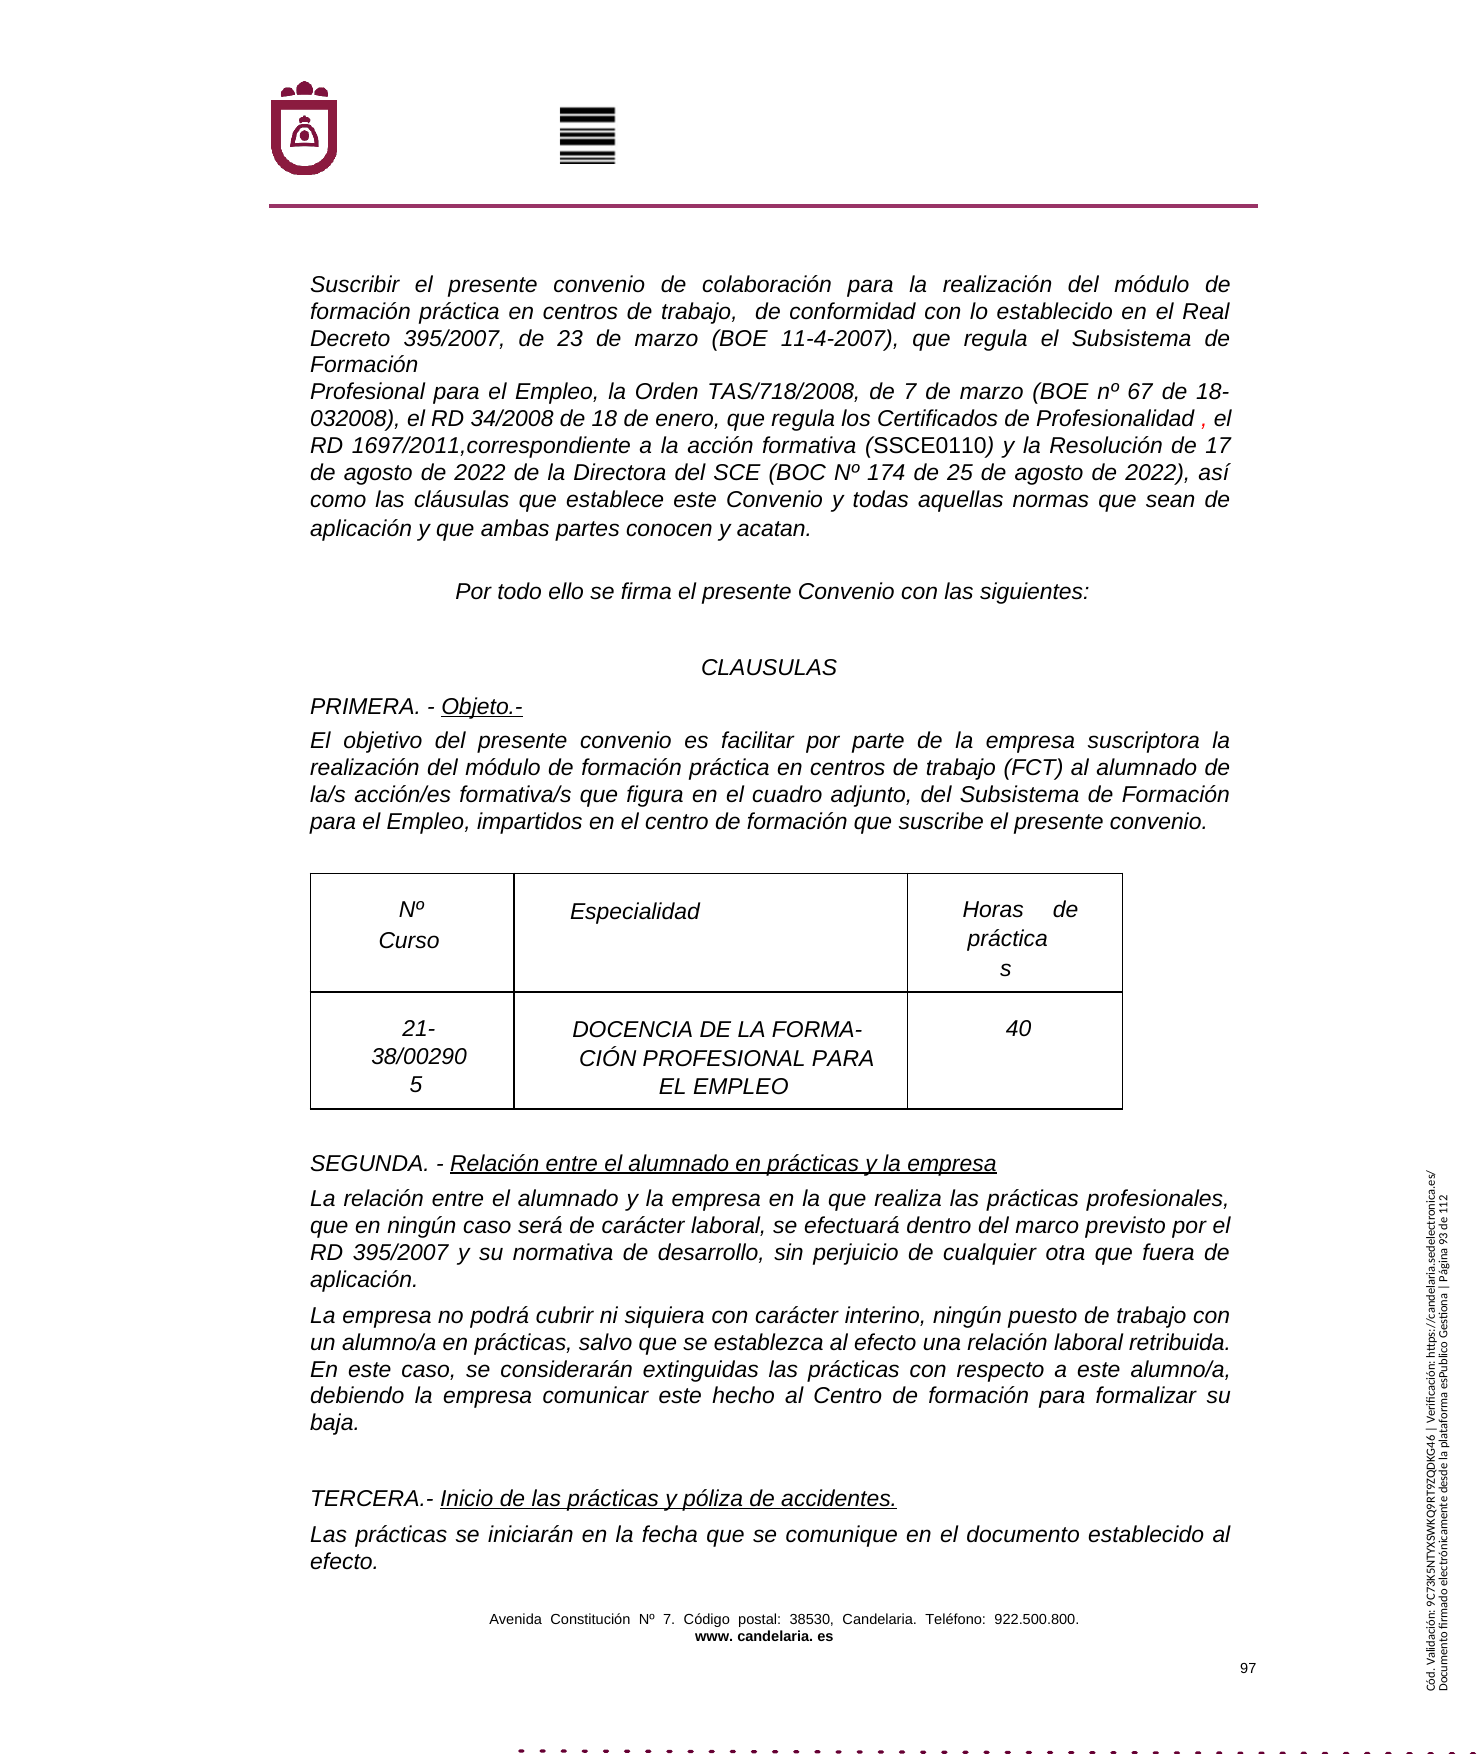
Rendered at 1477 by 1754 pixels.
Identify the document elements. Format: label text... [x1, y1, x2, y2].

table_header Nº Curso [311, 874, 513, 991]
table_header Horas de prácticas [908, 874, 1122, 991]
text Por todo ello se firma el presente Convenio con las siguientes: [455, 578, 1233, 605]
table_cell 21- 38/002905 [311, 993, 513, 1108]
text Suscribir el presente convenio de colaboración para la realización del módulo de formación práctica en centros de trabajo, de conformidad con lo establecido en el Real Decreto 395/2007, de 23 de marzo (BOE 11-4-2007), que regula el Subsistema de Formación [310, 271, 1233, 378]
text Las prácticas se iniciarán en la fecha que se comunique en el documento establecido al efecto. [310, 1521, 1233, 1574]
table_cell 40 [908, 993, 1122, 1108]
table_header Especialidad [515, 874, 907, 991]
text PRIMERA. - Objeto.- [310, 691, 1233, 720]
table_cell DOCENCIA DE LA FORMA- CIÓN PROFESIONAL PARA EL EMPLEO [515, 993, 907, 1108]
text La relación entre el alumnado y la empresa en la que realiza las prácticas profesionales, que en ningún caso será de carácter laboral, se efectuará dentro del marco previsto por el RD 395/2007 y su normativa de desarrollo, sin perjuicio de cualquier otra que fuera de aplicación. [310, 1185, 1233, 1292]
text El objetivo del presente convenio es facilitar por parte de la empresa suscriptora la realización del módulo de formación práctica en centros de trabajo (FCT) al alumnado de la/s acción/es formativa/s que figura en el cuadro adjunto, del Subsistema de Formación para el Empleo, impartidos en el centro de formación que suscribe el presente convenio. [310, 727, 1233, 834]
text SEGUNDA. - Relación entre el alumnado en prácticas y la empresa [310, 1148, 1268, 1176]
text La empresa no podrá cubrir ni siquiera con carácter interino, ningún puesto de trabajo con un alumno/a en prácticas, salvo que se establezca al efecto una relación laboral retribuida. En este caso, se considerarán extinguidas las prácticas con respecto a este alumno/a, debiendo la empresa comunicar este hecho al Centro de formación para formalizar su baja. [310, 1302, 1233, 1436]
text Profesional para el Empleo, la Orden TAS/718/2008, de 7 de marzo (BOE nº 67 de 18-032008), el RD 34/2008 de 18 de enero, que regula los Certificados de Profesionalidad , el RD 1697/2011,correspondiente a la acción formativa (SSCE0110) y la Resolución de 17 de agosto de 2022 de la Directora del SCE (BOC Nº 174 de 25 de agosto de 2022), así como las cláusulas que establece este Convenio y todas aquellas normas que sean de aplicación y que ambas partes conocen y acatan. [310, 378, 1233, 541]
text TERCERA.- Inicio de las prácticas y póliza de accidentes. [310, 1483, 1268, 1512]
text CLAUSULAS [276, 652, 1268, 681]
